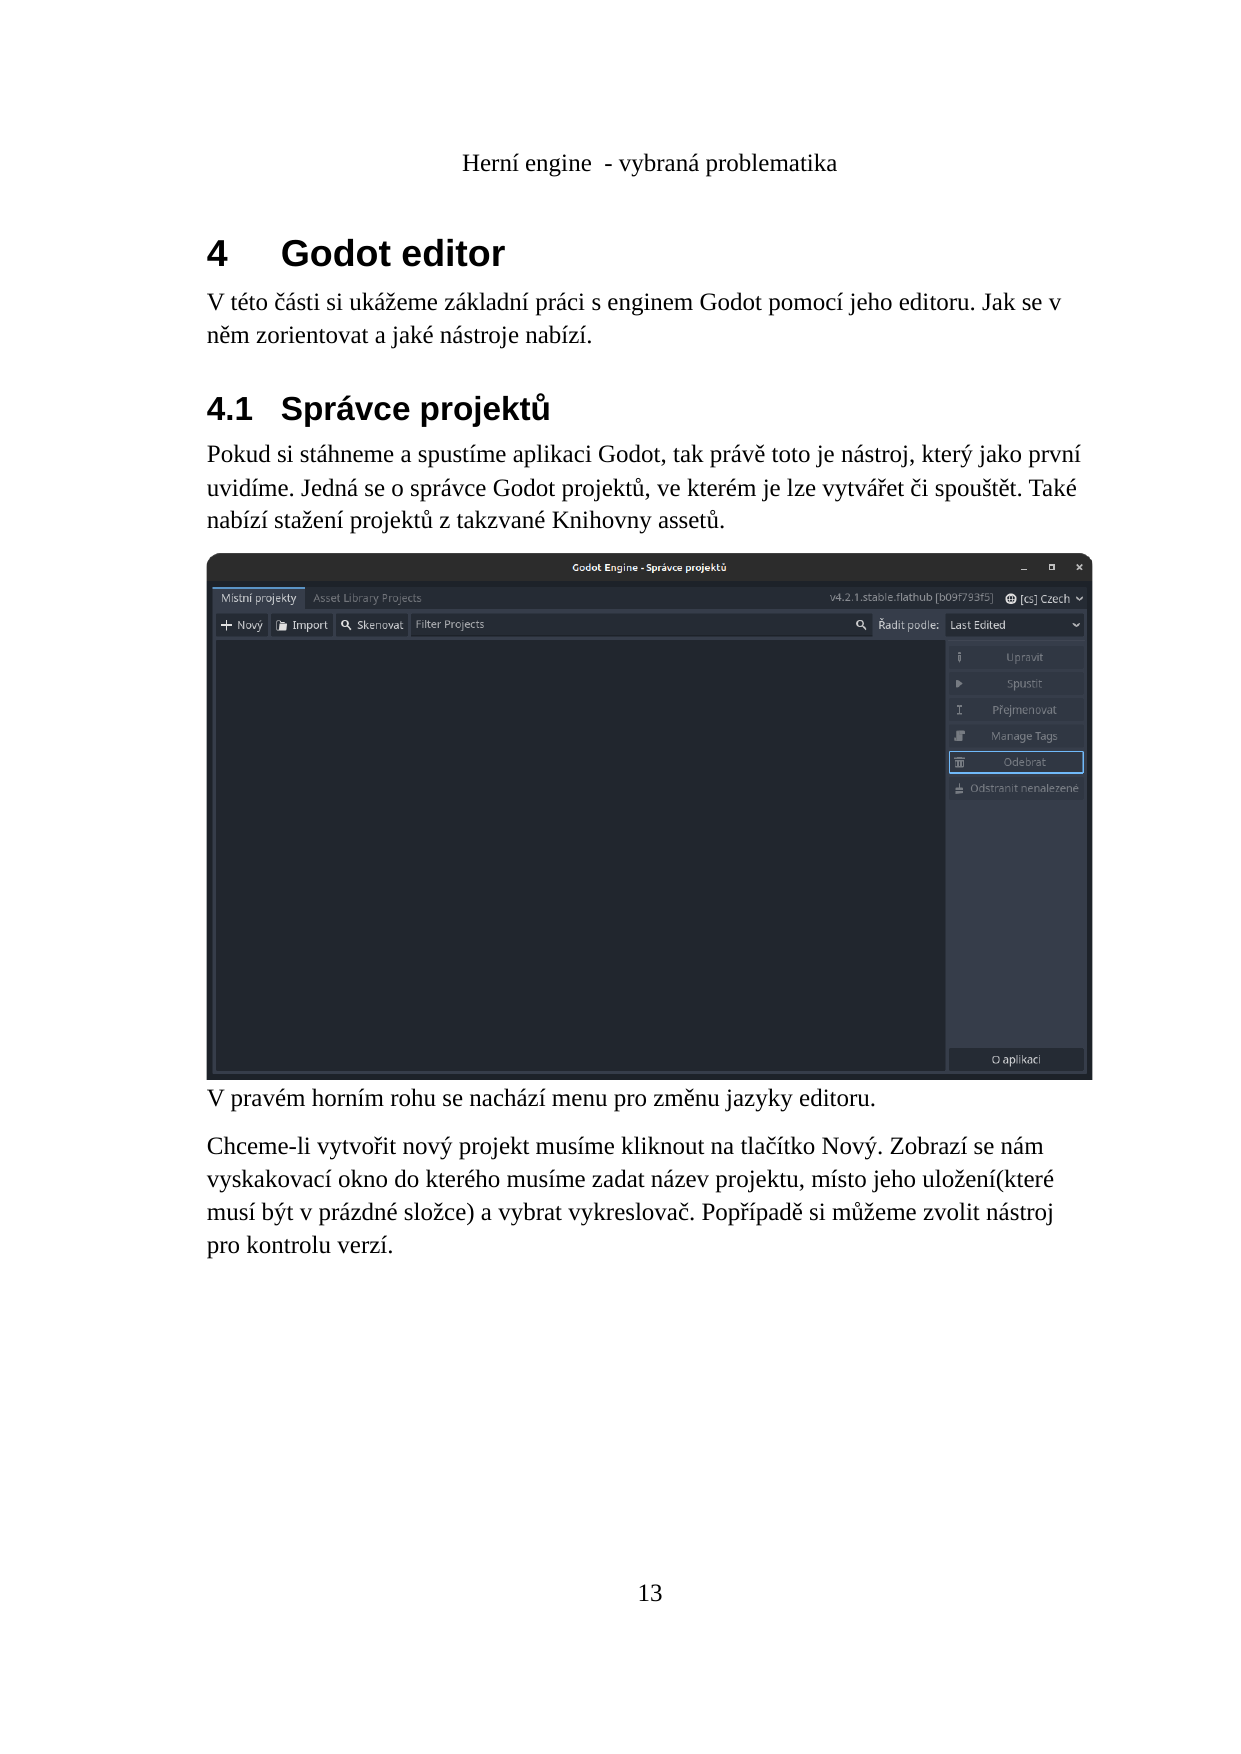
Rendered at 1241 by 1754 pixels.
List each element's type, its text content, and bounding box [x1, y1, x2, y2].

subtitle Správce projektů [207, 389, 1093, 427]
picture [206, 553, 1093, 1080]
text V této části si ukážeme základní práci s enginem Godot pomocí jeho editoru. Jak se v něm zorientovat a jaké nástroje nabízí. [207, 287, 1093, 349]
text V pravém horním rohu se nachází menu pro změnu jazyky editoru. [207, 1080, 1093, 1112]
text Chceme-li vytvořit nový projekt musíme kliknout na tlačítko Nový. Zobrazí se nám vyskakovací okno do kterého musíme zadat název projektu, místo jeho uložení(které musí být v prázdné složce) a vybrat vykreslovač. Popřípadě si můžeme zvolit nástroj pro kontrolu verzí. [207, 1131, 1093, 1259]
text Pokud si stáhneme a spustíme aplikaci Godot, tak právě toto je nástroj, který jako první uvidíme. Jedná se o správce Godot projektů, ve kterém je lze vytvářet či spouštět. Také nabízí stažení projektů z takzvané Knihovny assetů. [207, 439, 1093, 534]
subtitle Godot editor [207, 232, 1093, 275]
